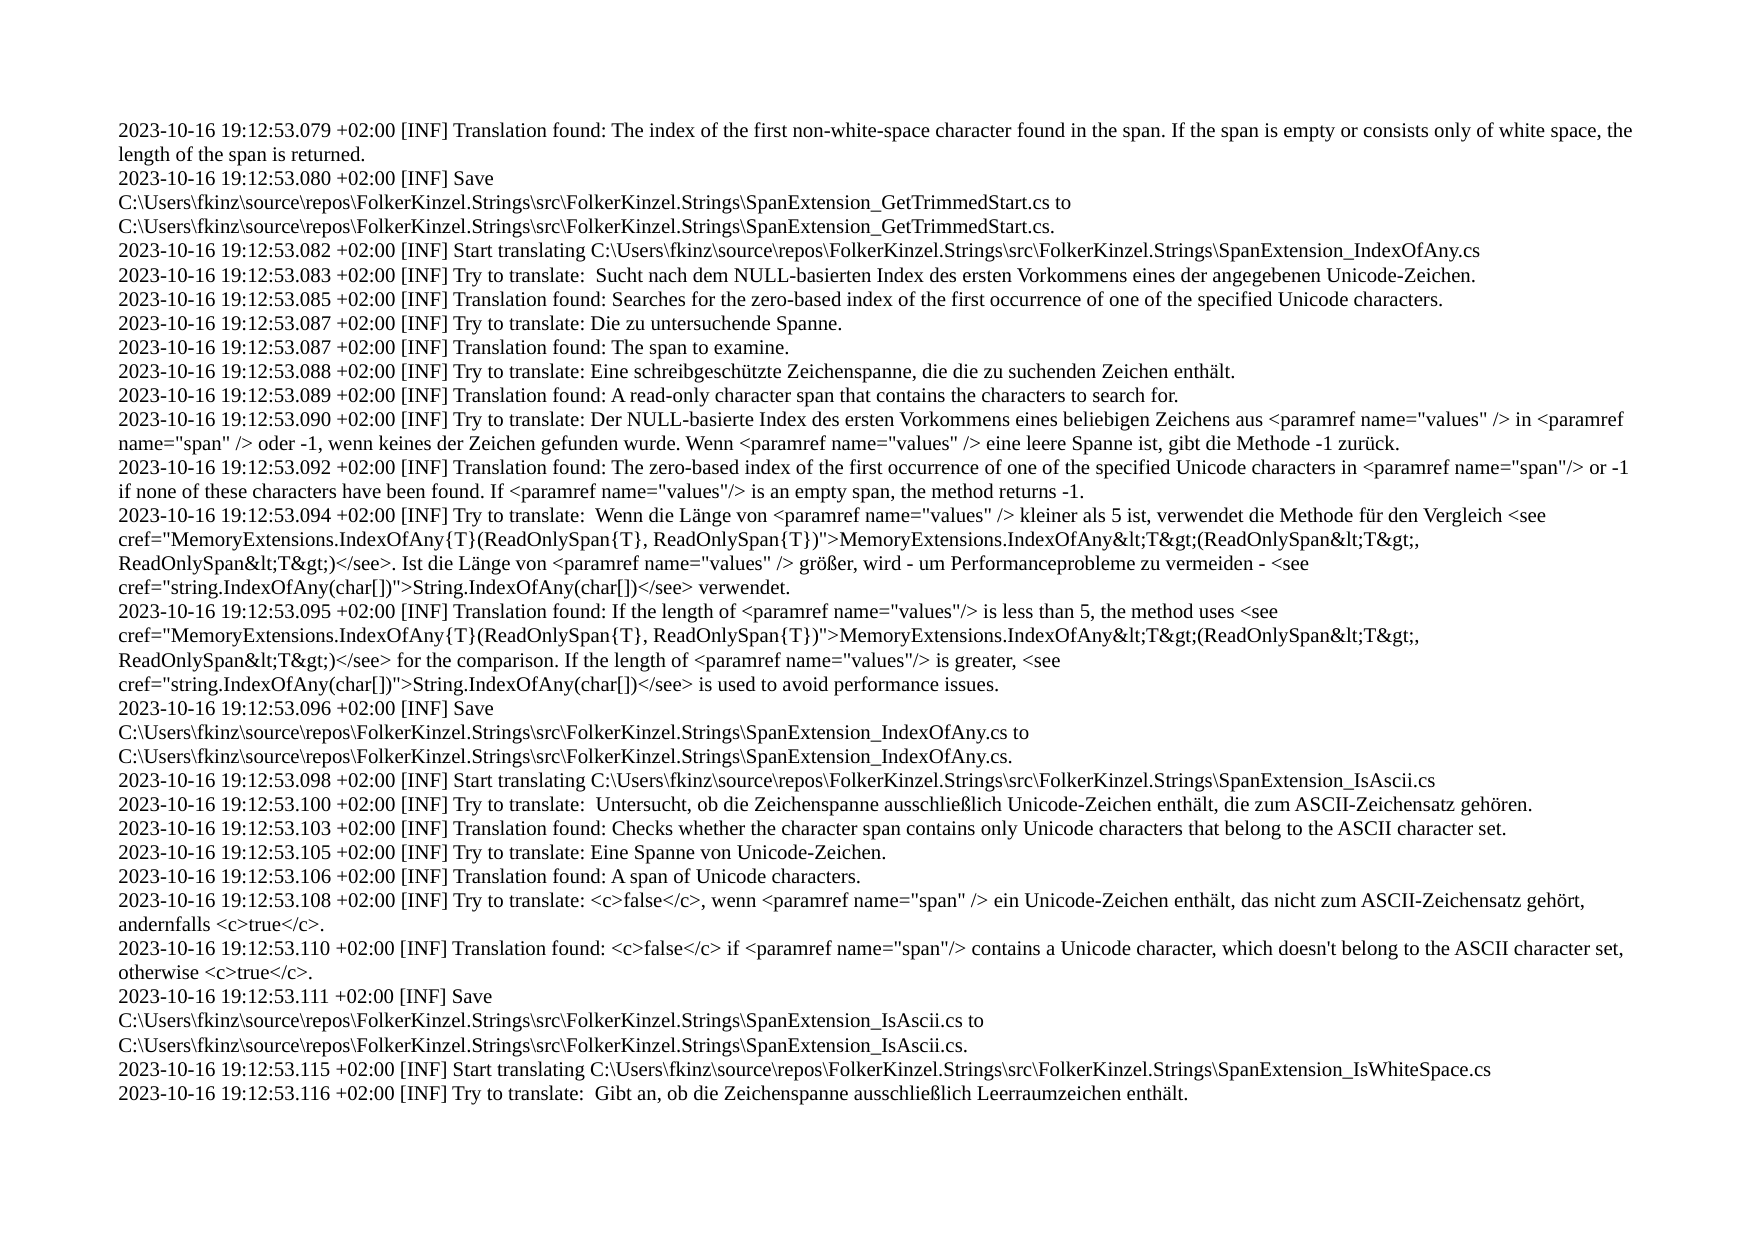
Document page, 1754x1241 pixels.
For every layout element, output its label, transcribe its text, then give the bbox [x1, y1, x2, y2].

text 2023-10-16 19:12:53.095 +02:00 [INF] Translation found: If the length of <paramref name="values"/> is less than 5, the method uses <see cref="MemoryExtensions.IndexOfAny{T}(ReadOnlySpan{T}, ReadOnlySpan{T})">MemoryExtensions.IndexOfAny&lt;T&gt;(ReadOnlySpan&lt;T&gt;, ReadOnlySpan&lt;T&gt;)</see> for the comparison. If the length of <paramref name="values"/> is greater, <see cref="string.IndexOfAny(char[])">String.IndexOfAny(char[])</see> is used to avoid performance issues. [118, 599, 1636, 696]
text 2023-10-16 19:12:53.092 +02:00 [INF] Translation found: The zero-based index of the first occurrence of one of the specified Unicode characters in <paramref name="span"/> or -1 if none of these characters have been found. If <paramref name="values"/> is an empty span, the method returns -1. [118, 455, 1636, 503]
text 2023-10-16 19:12:53.111 +02:00 [INF] Save C:\Users\fkinz\source\repos\FolkerKinzel.Strings\src\FolkerKinzel.Strings\SpanExtension_IsAscii.cs to C:\Users\fkinz\source\repos\FolkerKinzel.Strings\src\FolkerKinzel.Strings\SpanExtension_IsAscii.cs. [118, 984, 1636, 1057]
text 2023-10-16 19:12:53.088 +02:00 [INF] Try to translate: Eine schreibgeschützte Zeichenspanne, die die zu suchenden Zeichen enthält. [118, 359, 1636, 383]
text 2023-10-16 19:12:53.103 +02:00 [INF] Translation found: Checks whether the character span contains only Unicode characters that belong to the ASCII character set. [118, 816, 1636, 840]
text 2023-10-16 19:12:53.115 +02:00 [INF] Start translating C:\Users\fkinz\source\repos\FolkerKinzel.Strings\src\FolkerKinzel.Strings\SpanExtension_IsWhiteSpace.cs [118, 1057, 1636, 1081]
text 2023-10-16 19:12:53.098 +02:00 [INF] Start translating C:\Users\fkinz\source\repos\FolkerKinzel.Strings\src\FolkerKinzel.Strings\SpanExtension_IsAscii.cs [118, 768, 1636, 792]
text 2023-10-16 19:12:53.085 +02:00 [INF] Translation found: Searches for the zero-based index of the first occurrence of one of the specified Unicode characters. [118, 287, 1636, 311]
text 2023-10-16 19:12:53.094 +02:00 [INF] Try to translate: Wenn die Länge von <paramref name="values" /> kleiner als 5 ist, verwendet die Methode für den Vergleich <see cref="MemoryExtensions.IndexOfAny{T}(ReadOnlySpan{T}, ReadOnlySpan{T})">MemoryExtensions.IndexOfAny&lt;T&gt;(ReadOnlySpan&lt;T&gt;, ReadOnlySpan&lt;T&gt;)</see>. Ist die Länge von <paramref name="values" /> größer, wird - um Performanceprobleme zu vermeiden - <see cref="string.IndexOfAny(char[])">String.IndexOfAny(char[])</see> verwendet. [118, 503, 1636, 599]
text 2023-10-16 19:12:53.116 +02:00 [INF] Try to translate: Gibt an, ob die Zeichenspanne ausschließlich Leerraumzeichen enthält. [118, 1081, 1636, 1105]
text 2023-10-16 19:12:53.100 +02:00 [INF] Try to translate: Untersucht, ob die Zeichenspanne ausschließlich Unicode-Zeichen enthält, die zum ASCII-Zeichensatz gehören. [118, 792, 1636, 816]
text 2023-10-16 19:12:53.108 +02:00 [INF] Try to translate: <c>false</c>, wenn <paramref name="span" /> ein Unicode-Zeichen enthält, das nicht zum ASCII-Zeichensatz gehört, andernfalls <c>true</c>. [118, 888, 1636, 936]
text 2023-10-16 19:12:53.080 +02:00 [INF] Save C:\Users\fkinz\source\repos\FolkerKinzel.Strings\src\FolkerKinzel.Strings\SpanExtension_GetTrimmedStart.cs to C:\Users\fkinz\source\repos\FolkerKinzel.Strings\src\FolkerKinzel.Strings\SpanExtension_GetTrimmedStart.cs. [118, 166, 1636, 238]
text 2023-10-16 19:12:53.083 +02:00 [INF] Try to translate: Sucht nach dem NULL-basierten Index des ersten Vorkommens eines der angegebenen Unicode-Zeichen. [118, 262, 1636, 287]
text 2023-10-16 19:12:53.089 +02:00 [INF] Translation found: A read-only character span that contains the characters to search for. [118, 383, 1636, 407]
text 2023-10-16 19:12:53.082 +02:00 [INF] Start translating C:\Users\fkinz\source\repos\FolkerKinzel.Strings\src\FolkerKinzel.Strings\SpanExtension_IndexOfAny.cs [118, 238, 1636, 262]
text 2023-10-16 19:12:53.087 +02:00 [INF] Translation found: The span to examine. [118, 335, 1636, 359]
text 2023-10-16 19:12:53.096 +02:00 [INF] Save C:\Users\fkinz\source\repos\FolkerKinzel.Strings\src\FolkerKinzel.Strings\SpanExtension_IndexOfAny.cs to C:\Users\fkinz\source\repos\FolkerKinzel.Strings\src\FolkerKinzel.Strings\SpanExtension_IndexOfAny.cs. [118, 696, 1636, 768]
text 2023-10-16 19:12:53.087 +02:00 [INF] Try to translate: Die zu untersuchende Spanne. [118, 311, 1636, 335]
text 2023-10-16 19:12:53.090 +02:00 [INF] Try to translate: Der NULL-basierte Index des ersten Vorkommens eines beliebigen Zeichens aus <paramref name="values" /> in <paramref name="span" /> oder -1, wenn keines der Zeichen gefunden wurde. Wenn <paramref name="values" /> eine leere Spanne ist, gibt die Methode -1 zurück. [118, 407, 1636, 455]
text 2023-10-16 19:12:53.079 +02:00 [INF] Translation found: The index of the first non-white-space character found in the span. If the span is empty or consists only of white space, the length of the span is returned. [118, 118, 1636, 166]
text 2023-10-16 19:12:53.110 +02:00 [INF] Translation found: <c>false</c> if <paramref name="span"/> contains a Unicode character, which doesn't belong to the ASCII character set, otherwise <c>true</c>. [118, 936, 1636, 984]
text 2023-10-16 19:12:53.105 +02:00 [INF] Try to translate: Eine Spanne von Unicode-Zeichen. [118, 840, 1636, 864]
text 2023-10-16 19:12:53.106 +02:00 [INF] Translation found: A span of Unicode characters. [118, 864, 1636, 888]
